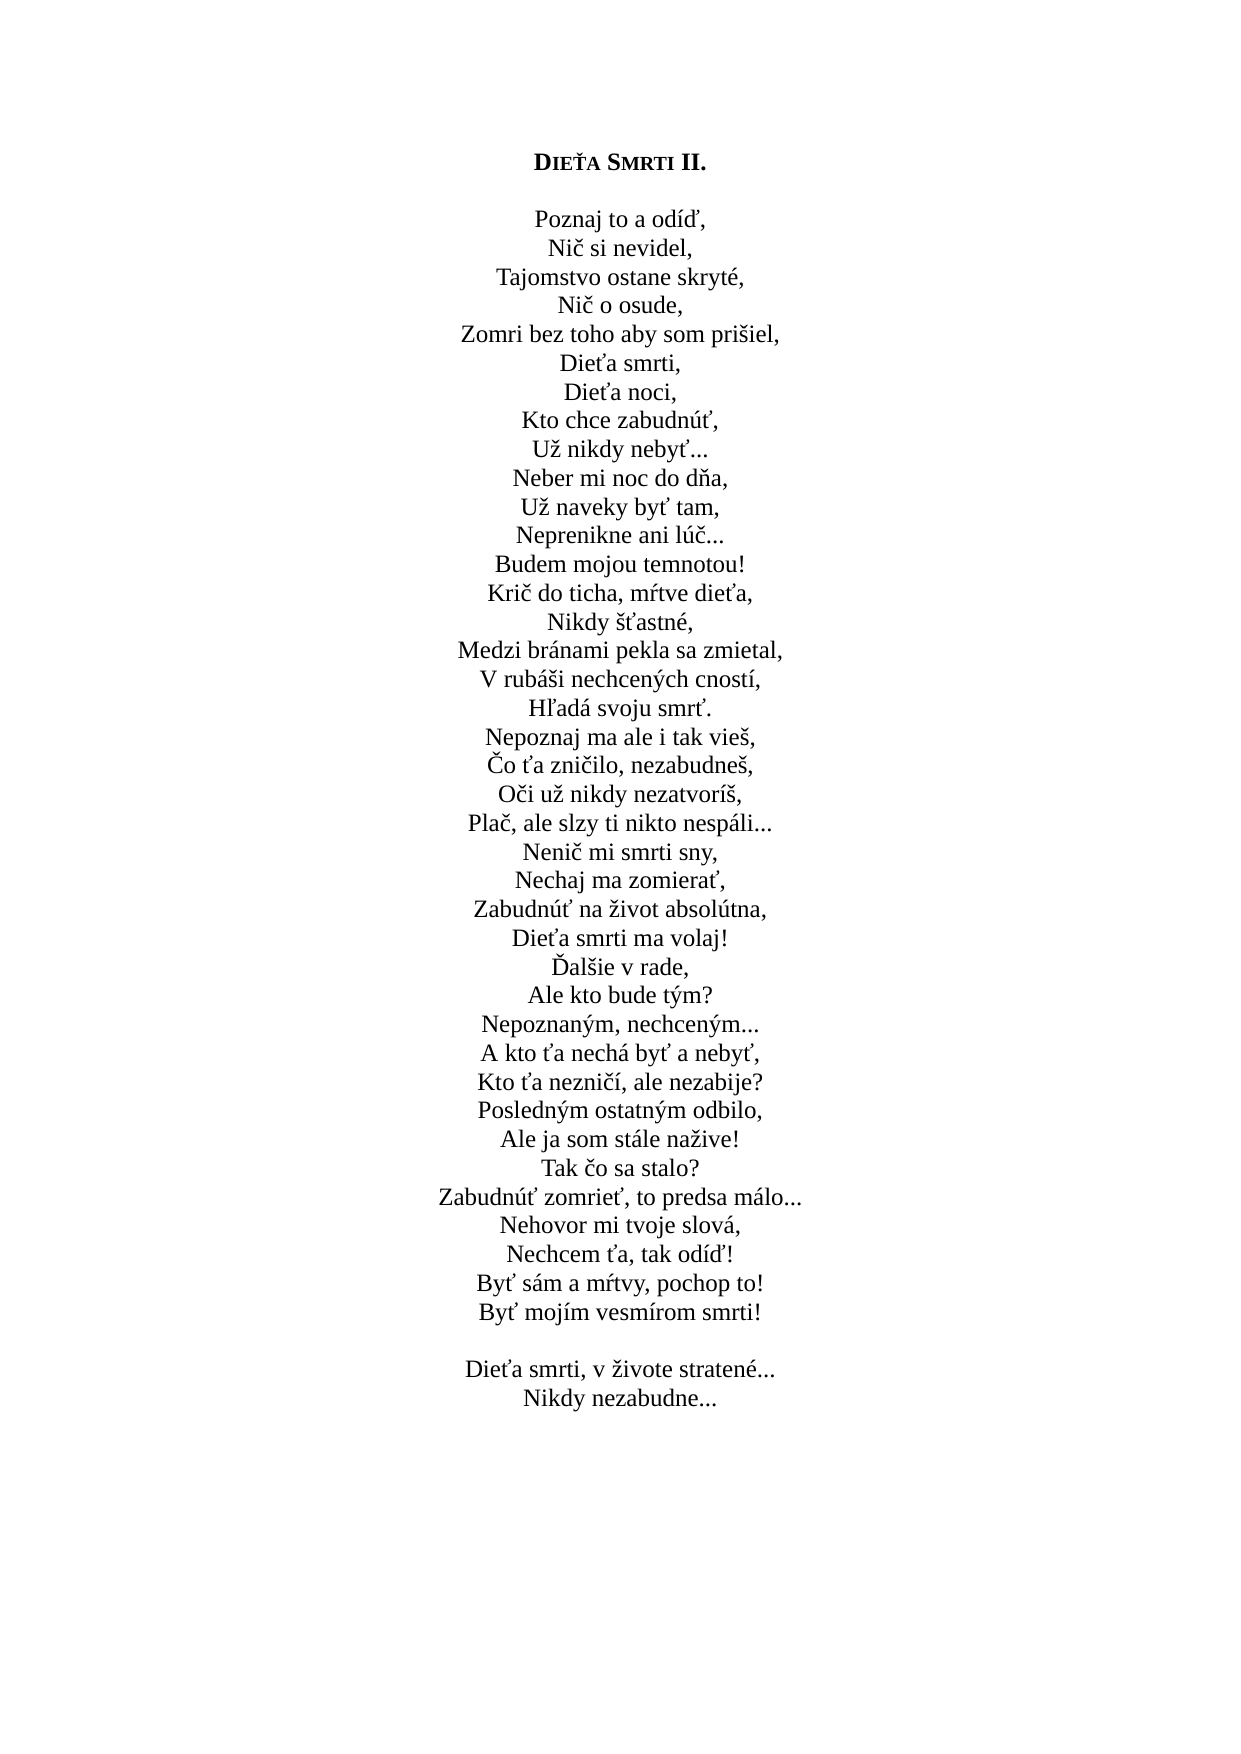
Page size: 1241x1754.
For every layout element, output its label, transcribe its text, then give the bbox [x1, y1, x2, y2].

text Nenič mi smrti sny, [118, 837, 1122, 866]
text Byť sám a mŕtvy, pochop to! [118, 1268, 1122, 1297]
text Čo ťa zničilo, nezabudneš, [118, 751, 1122, 779]
text Zabudnúť zomrieť, to predsa málo... [118, 1182, 1122, 1211]
text Tajomstvo ostane skryté, [118, 262, 1122, 291]
text Hľadá svoju smrť. [118, 693, 1122, 722]
text Tak čo sa stalo? [118, 1153, 1122, 1182]
text Oči už nikdy nezatvoríš, [118, 779, 1122, 808]
text Ďalšie v rade, [118, 952, 1122, 981]
text Plač, ale slzy ti nikto nespáli... [118, 808, 1122, 837]
text Zomri bez toho aby som prišiel, [118, 319, 1122, 348]
text Medzi bránami pekla sa zmietal, [118, 636, 1122, 664]
text Krič do ticha, mŕtve dieťa, [118, 578, 1122, 607]
text Nič o osude, [118, 291, 1122, 319]
text Ale ja som stále nažive! [118, 1124, 1122, 1153]
text Kto ťa nezničí, ale nezabije? [118, 1067, 1122, 1096]
text Dieťa Smrti II. [118, 147, 1122, 176]
text Nič si nevidel, [118, 233, 1122, 262]
text Neprenikne ani lúč... [118, 521, 1122, 549]
text Dieťa smrti, v živote stratené... [118, 1354, 1122, 1383]
text Nikdy šťastné, [118, 607, 1122, 636]
text Nikdy nezabudne... [118, 1383, 1122, 1412]
text Zabudnúť na život absolútna, [118, 894, 1122, 923]
text Dieťa smrti ma volaj! [118, 923, 1122, 952]
text Kto chce zabudnúť, [118, 406, 1122, 434]
text Nepoznaným, nechceným... [118, 1009, 1122, 1038]
text A kto ťa nechá byť a nebyť, [118, 1038, 1122, 1067]
text Poznaj to a odíď, [118, 204, 1122, 233]
text Neber mi noc do dňa, [118, 463, 1122, 492]
text Byť mojím vesmírom smrti! [118, 1297, 1122, 1326]
text Už nikdy nebyť... [118, 434, 1122, 463]
text Dieťa smrti, [118, 348, 1122, 377]
text Nechaj ma zomierať, [118, 866, 1122, 894]
text Už naveky byť tam, [118, 492, 1122, 521]
text Posledným ostatným odbilo, [118, 1096, 1122, 1124]
text Nechcem ťa, tak odíď! [118, 1239, 1122, 1268]
text Nepoznaj ma ale i tak vieš, [118, 722, 1122, 751]
text Ale kto bude tým? [118, 981, 1122, 1009]
text Budem mojou temnotou! [118, 549, 1122, 578]
text Nehovor mi tvoje slová, [118, 1211, 1122, 1239]
text Dieťa noci, [118, 377, 1122, 406]
text V rubáši nechcených cností, [118, 664, 1122, 693]
